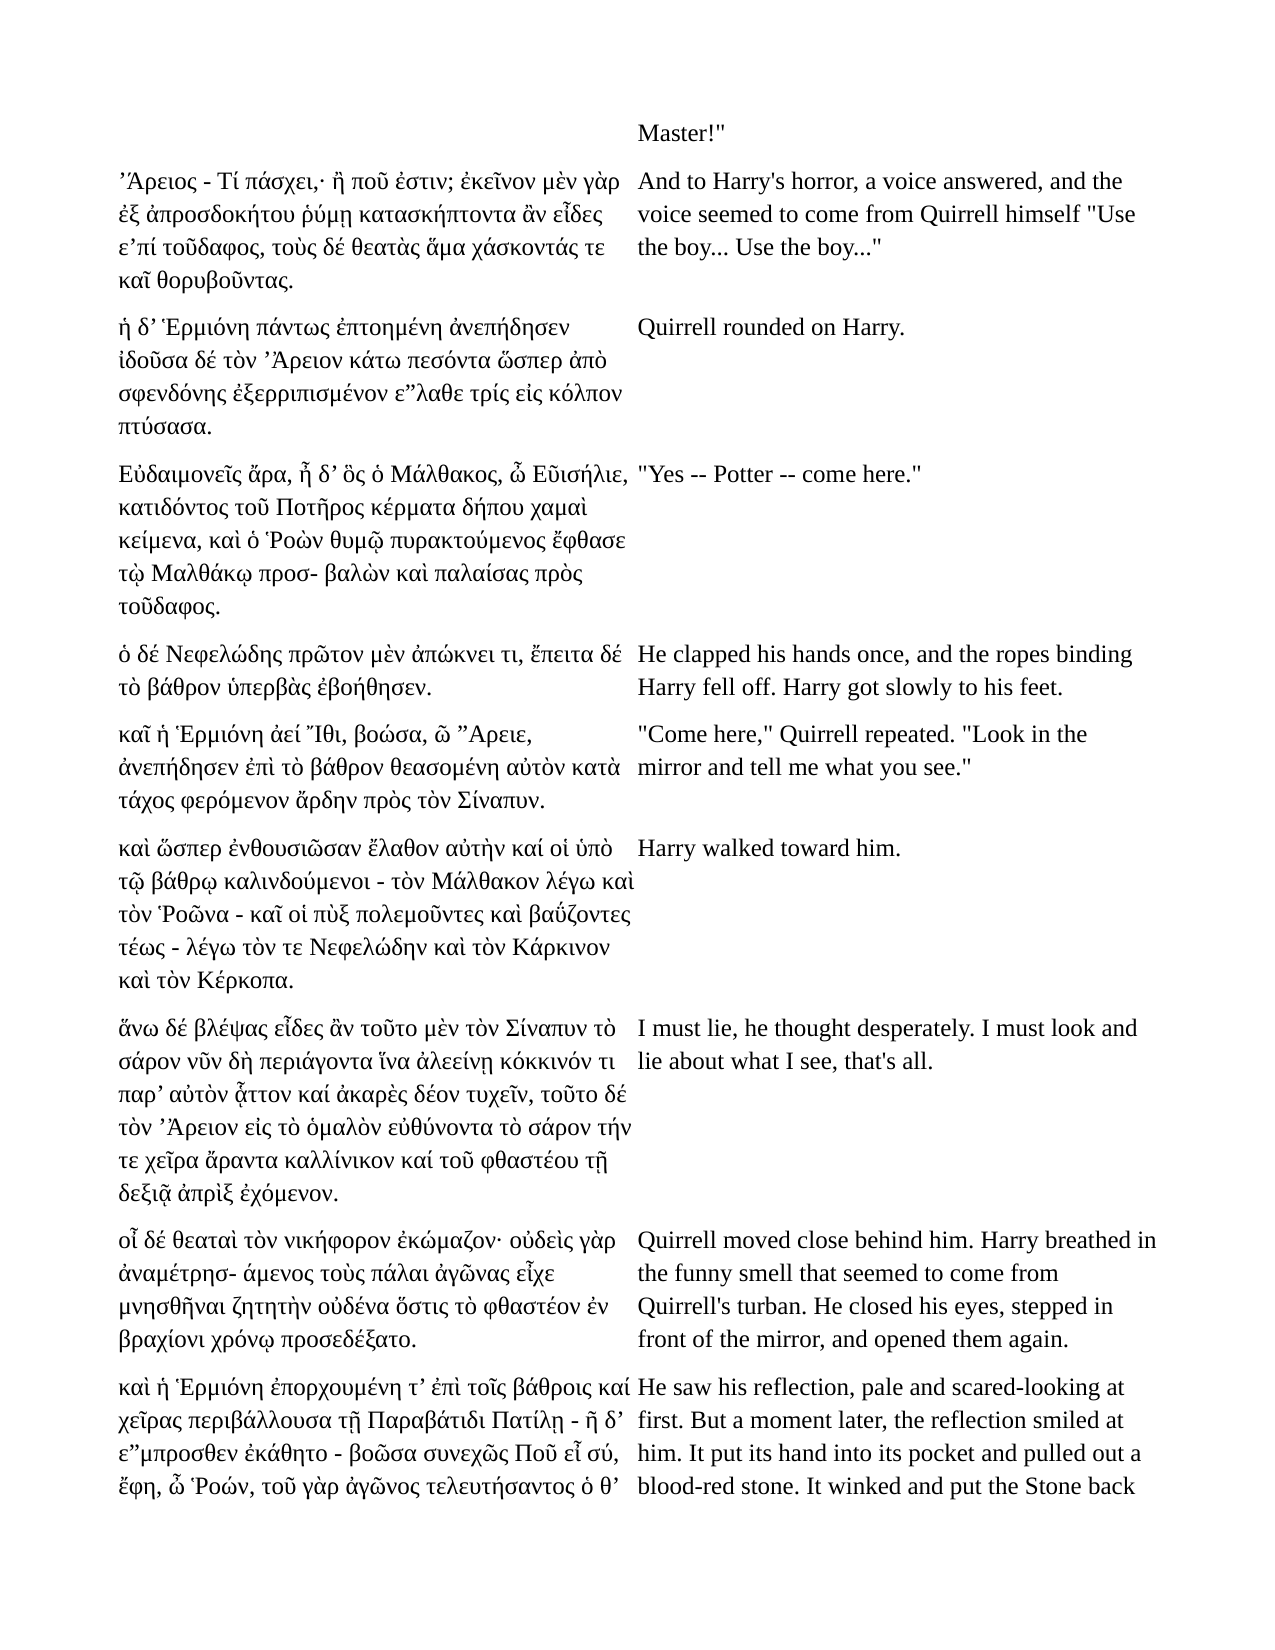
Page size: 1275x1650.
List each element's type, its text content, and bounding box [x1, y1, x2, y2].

table_cell καῖ ἡ Ἑρμιόνη ἀεί Ἴθι, βοώσα, ῶ ”Αρειε, ἀνεπήδησεν ἐπὶ τὸ βάθρον θεασομένη αὐτὸν κατὰ τάχος φερόμενον ἄρδην πρὸς τὸν Σίναπυν. [118, 719, 637, 833]
table_cell Harry walked toward him. [638, 833, 1157, 1013]
table_cell Quirrell moved close behind him. Harry breathed in the funny smell that seemed to come from Quirrell's turban. He closed his eyes, stepped in front of the mirror, and opened them again. [638, 1225, 1157, 1372]
table_cell Εὐδαιμονεῖς ἄρα, ἦ δ’ ὃς ὁ Μάλθακος, ὦ Εῦισήλιε, κατιδόντος τοῦ Ποτῆρος κέρματα δήπου χαμαὶ κείμενα, καὶ ὁ Ῥοὼν θυμῷ πυρακτούμενος ἔφθασε τῲ Μαλθάκῳ προσ- βαλὼν καὶ παλαίσας πρὸς τοῦδαφος. [118, 459, 637, 639]
table_cell Quirrell rounded on Harry. [638, 313, 1157, 459]
table_cell He clapped his hands once, and the ropes binding Harry fell off. Harry got slowly to his feet. [638, 639, 1157, 719]
table_cell [118, 118, 637, 166]
table_cell He saw his reflection, pale and scared-looking at first. But a moment later, the reflection smiled at him. It put its hand into its pocket and pulled out a blood-red stone. It winked and put the Stone back [638, 1372, 1157, 1500]
table_cell And to Harry's horror, a voice answered, and the voice seemed to come from Quirrell himself "Use the boy... Use the boy..." [638, 166, 1157, 312]
table_cell ἡ δ’ Ἑρμιόνη πάντως ἐπτοημένη ἀνεπήδησεν ἰδοῦσα δέ τὸν ’Ἀρειον κάτω πεσόντα ὥσπερ ἀπὸ σφενδόνης ἐξερριπισμένον ε”λαθε τρίς εἰς κόλπον πτύσασα. [118, 313, 637, 459]
table_cell "Yes -- Potter -- come here." [638, 459, 1157, 639]
table_cell ’Άρειος - Τί πάσχει,· ἢ ποῦ ἐστιν; ἐκεῖνον μὲν γὰρ ἐξ ἀπροσδοκήτου ῥύμῃ κατασκήπτοντα ἂν εἶδες ε’πί τοῦδαφος, τοὺς δέ θεατὰς ἅμα χάσκοντάς τε καῖ θορυβοῦντας. [118, 166, 637, 312]
table_cell οἶ δέ θεαταὶ τὸν νικήφορον ἐκώμαζον· οὐδεὶς γὰρ ἀναμέτρησ- άμενος τοὺς πάλαι ἀγῶνας εἶχε μνησθῆναι ζητητὴν οὐδένα ὅστις τὸ φθαστέον ἐν βραχίονι χρόνῳ προσεδέξατο. [118, 1225, 637, 1372]
table_cell I must lie, he thought desperately. I must look and lie about what I see, that's all. [638, 1013, 1157, 1225]
table_cell "Come here," Quirrell repeated. "Look in the mirror and tell me what you see." [638, 719, 1157, 833]
table_cell Master!" [638, 118, 1157, 166]
table_cell καὶ ὥσπερ ἐνθουσιῶσαν ἔλαθον αὐτὴν καί οἱ ὑπὸ τῷ βάθρῳ καλινδούμενοι - τὸν Μάλθακον λέγω καὶ τὸν Ῥοῶνα - καῖ οἱ πὺξ πολεμοῦντες καὶ βαΰζοντες τέως - λέγω τὸν τε Νεφελώδην καὶ τὸν Κάρκινον καὶ τὸν Κέρκοπα. [118, 833, 637, 1013]
table_cell ὁ δέ Νεφελώδης πρῶτον μὲν ἀπώκνει τι, ἔπειτα δέ τὸ βάθρον ὑπερβὰς ἐβοήθησεν. [118, 639, 637, 719]
table_cell καὶ ἡ Ἑρμιόνη ἐπορχουμένη τ’ ἐπὶ τοῖς βάθροις καί χεῖρας περιβάλλουσα τῇ Παραβάτιδι Πατίλῃ - ῆ δ’ ε”μπροσθεν ἐκάθητο - βοῶσα συνεχῶς Ποῦ εἶ σύ, ἔφη, ὦ Ῥοών, τοῦ γὰρ ἀγῶνος τελευτήσαντος ὁ θ’ [118, 1372, 637, 1500]
table_cell ἅνω δέ βλέψας εἶδες ἂν τοῦτο μὲν τὸν Σίναπυν τὸ σάρον νῦν δὴ περιάγοντα ἵνα ἀλεείνῃ κόκκινόν τι παρ’ αὐτὸν ᾇττον καί ἀκαρὲς δέον τυχεῖν, τοῦτο δέ τὸν ’Ἀρειον εἰς τὸ ὁμαλὸν εὐθύνοντα τὸ σάρον τήν τε χεῖρα ἄραντα καλλίνικον καί τοῦ φθαστέου τῇ δεξιᾷ ἀπρὶξ ἐχόμενον. [118, 1013, 637, 1225]
